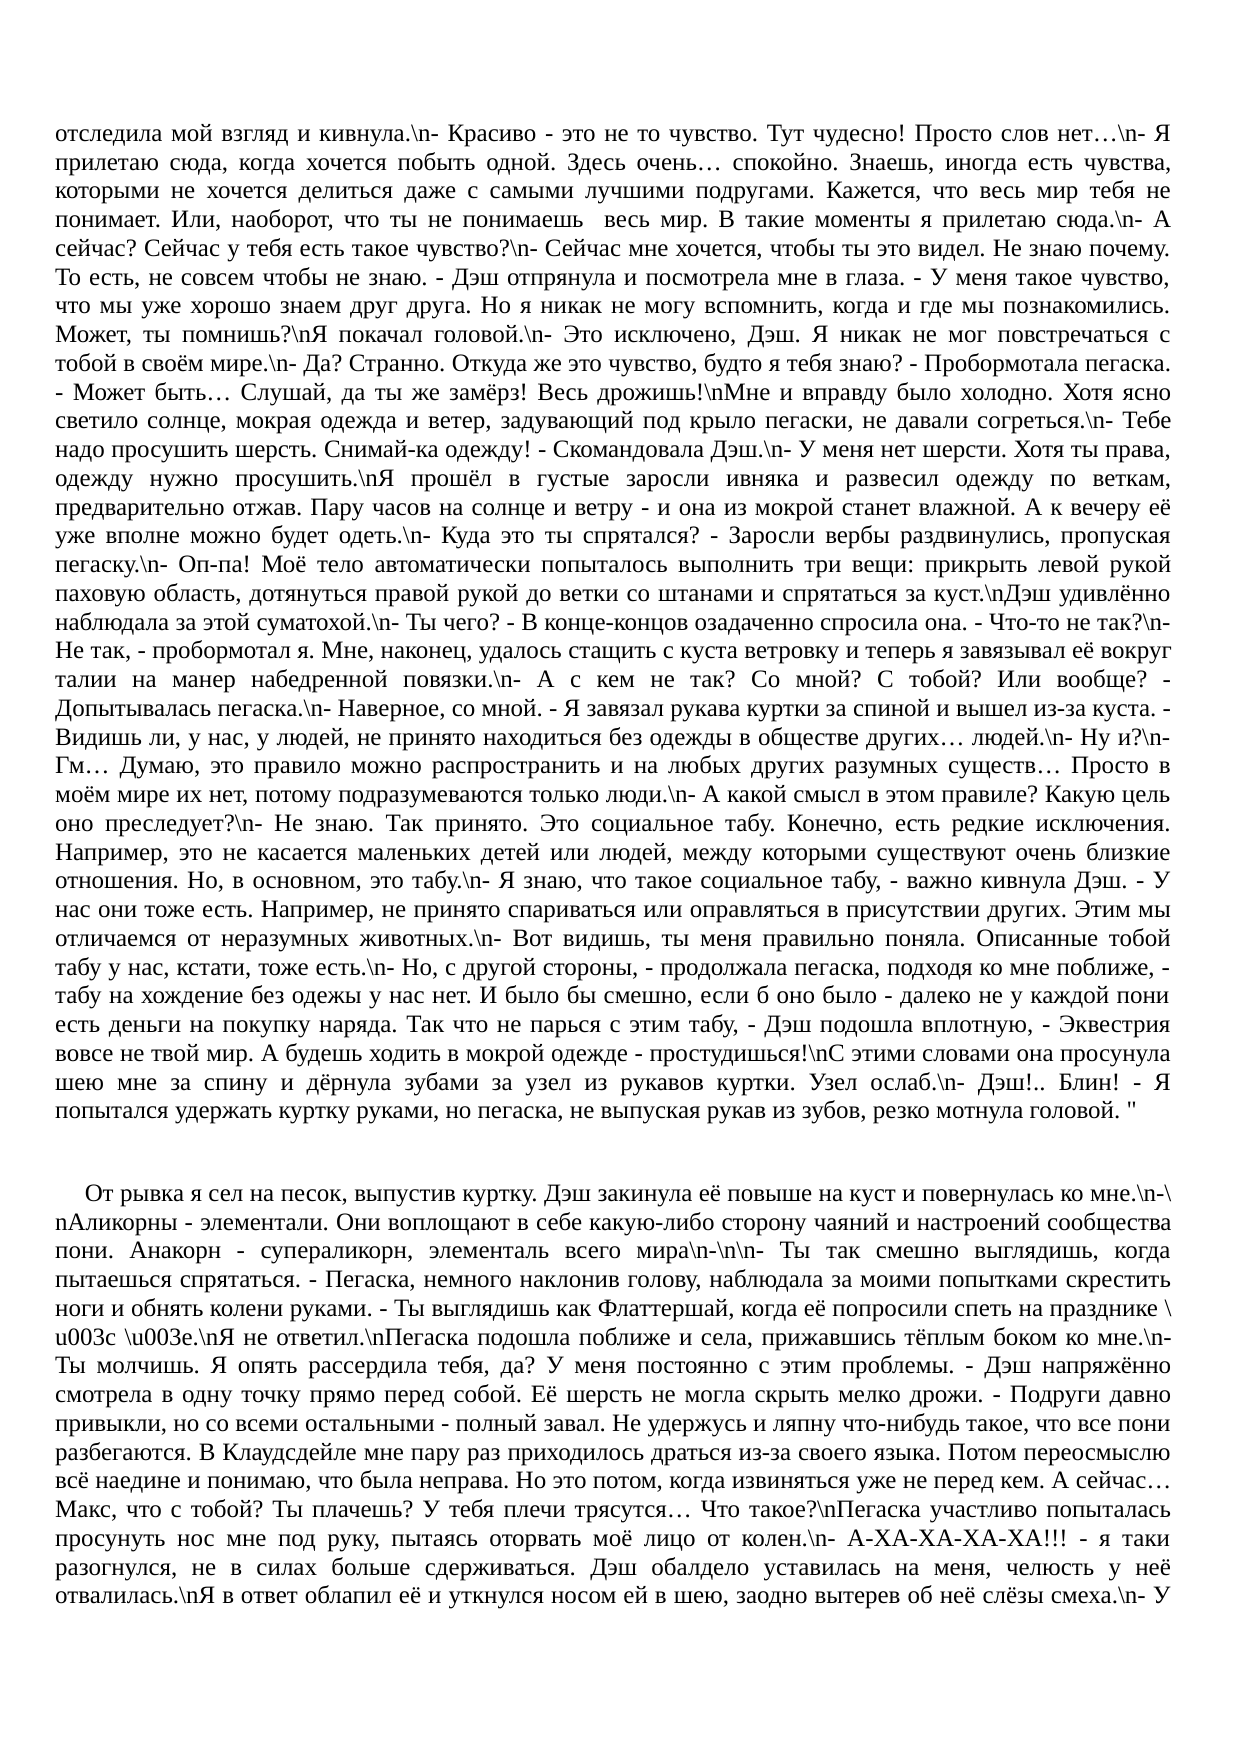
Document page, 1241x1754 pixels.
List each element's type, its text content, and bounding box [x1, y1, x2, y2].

text отследила мой взгляд и кивнула.\n- Красиво - это не то чувство. Тут чудесно! Просто слов нет…\n- Я прилетаю сюда, когда хочется побыть одной. Здесь очень… спокойно. Знаешь, иногда есть чувства, которыми не хочется делиться даже с самыми лучшими подругами. Кажется, что весь мир тебя не понимает. Или, наоборот, что ты не понимаешь весь мир. В такие моменты я прилетаю сюда.\n- А сейчас? Сейчас у тебя есть такое чувство?\n- Сейчас мне хочется, чтобы ты это видел. Не знаю почему. То есть, не совсем чтобы не знаю. - Дэш отпрянула и посмотрела мне в глаза. - У меня такое чувство, что мы уже хорошо знаем друг друга. Но я никак не могу вспомнить, когда и где мы познакомились. Может, ты помнишь?\nЯ покачал головой.\n- Это исключено, Дэш. Я никак не мог повстречаться с тобой в своём мире.\n- Да? Странно. Откуда же это чувство, будто я тебя знаю? - Пробормотала пегаска. - Может быть… Слушай, да ты же замёрз! Весь дрожишь!\nМне и вправду было холодно. Хотя ясно светило солнце, мокрая одежда и ветер, задувающий под крыло пегаски, не давали согреться.\n- Тебе надо просушить шерсть. Снимай-ка одежду! - Скомандовала Дэш.\n- У меня нет шерсти. Хотя ты права, одежду нужно просушить.\nЯ прошёл в густые заросли ивняка и развесил одежду по веткам, предварительно отжав. Пару часов на солнце и ветру - и она из мокрой станет влажной. А к вечеру её уже вполне можно будет одеть.\n- Куда это ты спрятался? - Заросли вербы раздвинулись, пропуская пегаску.\n- Оп-па! Моё тело автоматически попыталось выполнить три вещи: прикрыть левой рукой паховую область, дотянуться правой рукой до ветки со штанами и спрятаться за куст.\nДэш удивлённо наблюдала за этой суматохой.\n- Ты чего? - В конце-концов озадаченно спросила она. - Что-то не так?\n- Не так, - пробормотал я. Мне, наконец, удалось стащить с куста ветровку и теперь я завязывал её вокруг талии на манер набедренной повязки.\n- А с кем не так? Со мной? С тобой? Или вообще? - Допытывалась пегаска.\n- Наверное, со мной. - Я завязал рукава куртки за спиной и вышел из-за куста. - Видишь ли, у нас, у людей, не принято находиться без одежды в обществе других… людей.\n- Ну и?\n- Гм… Думаю, это правило можно распространить и на любых других разумных существ… Просто в моём мире их нет, потому подразумеваются только люди.\n- А какой смысл в этом правиле? Какую цель оно преследует?\n- Не знаю. Так принято. Это социальное табу. Конечно, есть редкие исключения. Например, это не касается маленьких детей или людей, между которыми существуют очень близкие отношения. Но, в основном, это табу.\n- Я знаю, что такое социальное табу, - важно кивнула Дэш. - У нас они тоже есть. Например, не принято спариваться или оправляться в присутствии других. Этим мы отличаемся от неразумных животных.\n- Вот видишь, ты меня правильно поняла. Описанные тобой табу у нас, кстати, тоже есть.\n- Но, с другой стороны, - продолжала пегаска, подходя ко мне поближе, - табу на хождение без одежы у нас нет. И было бы смешно, если б оно было - далеко не у каждой пони есть деньги на покупку наряда. Так что не парься с этим табу, - Дэш подошла вплотную, - Эквестрия вовсе не твой мир. А будешь ходить в мокрой одежде - простудишься!\nС этими словами она просунула шею мне за спину и дёрнула зубами за узел из рукавов куртки. Узел ослаб.\n- Дэш!.. Блин! - Я попытался удержать куртку руками, но пегаска, не выпуская рукав из зубов, резко мотнула головой. " [55, 118, 1172, 1124]
text От рывка я сел на песок, выпустив куртку. Дэш закинула её повыше на куст и повернулась ко мне.\n-\nАликорны - элементали. Они воплощают в себе какую-либо сторону чаяний и настроений сообщества пони. Анакорн - супераликорн, элементаль всего мира\n-\n\n- Ты так смешно выглядишь, когда пытаешься спрятаться. - Пегаска, немного наклонив голову, наблюдала за моими попытками скрестить ноги и обнять колени руками. - Ты выглядишь как Флаттершай, когда её попросили спеть на празднике \u003c \u003e.\nЯ не ответил.\nПегаска подошла поближе и села, прижавшись тёплым боком ко мне.\n- Ты молчишь. Я опять рассердила тебя, да? У меня постоянно с этим проблемы. - Дэш напряжённо смотрела в одну точку прямо перед собой. Её шерсть не могла скрыть мелко дрожи. - Подруги давно привыкли, но со всеми остальными - полный завал. Не удержусь и ляпну что-нибудь такое, что все пони разбегаются. В Клаудсдейле мне пару раз приходилось драться из-за своего языка. Потом переосмыслю всё наедине и понимаю, что была неправа. Но это потом, когда извиняться уже не перед кем. А сейчас… Макс, что с тобой? Ты плачешь? У тебя плечи трясутся… Что такое?\nПегаска участливо попыталась просунуть нос мне под руку, пытаясь оторвать моё лицо от колен.\n- А-ХА-ХА-ХА-ХА!!! - я таки разогнулся, не в силах больше сдерживаться. Дэш обалдело уставилась на меня, челюсть у неё отвалилась.\nЯ в ответ облапил её и уткнулся носом ей в шею, заодно вытерев об неё слёзы смеха.\n- У [55, 1178, 1172, 1609]
